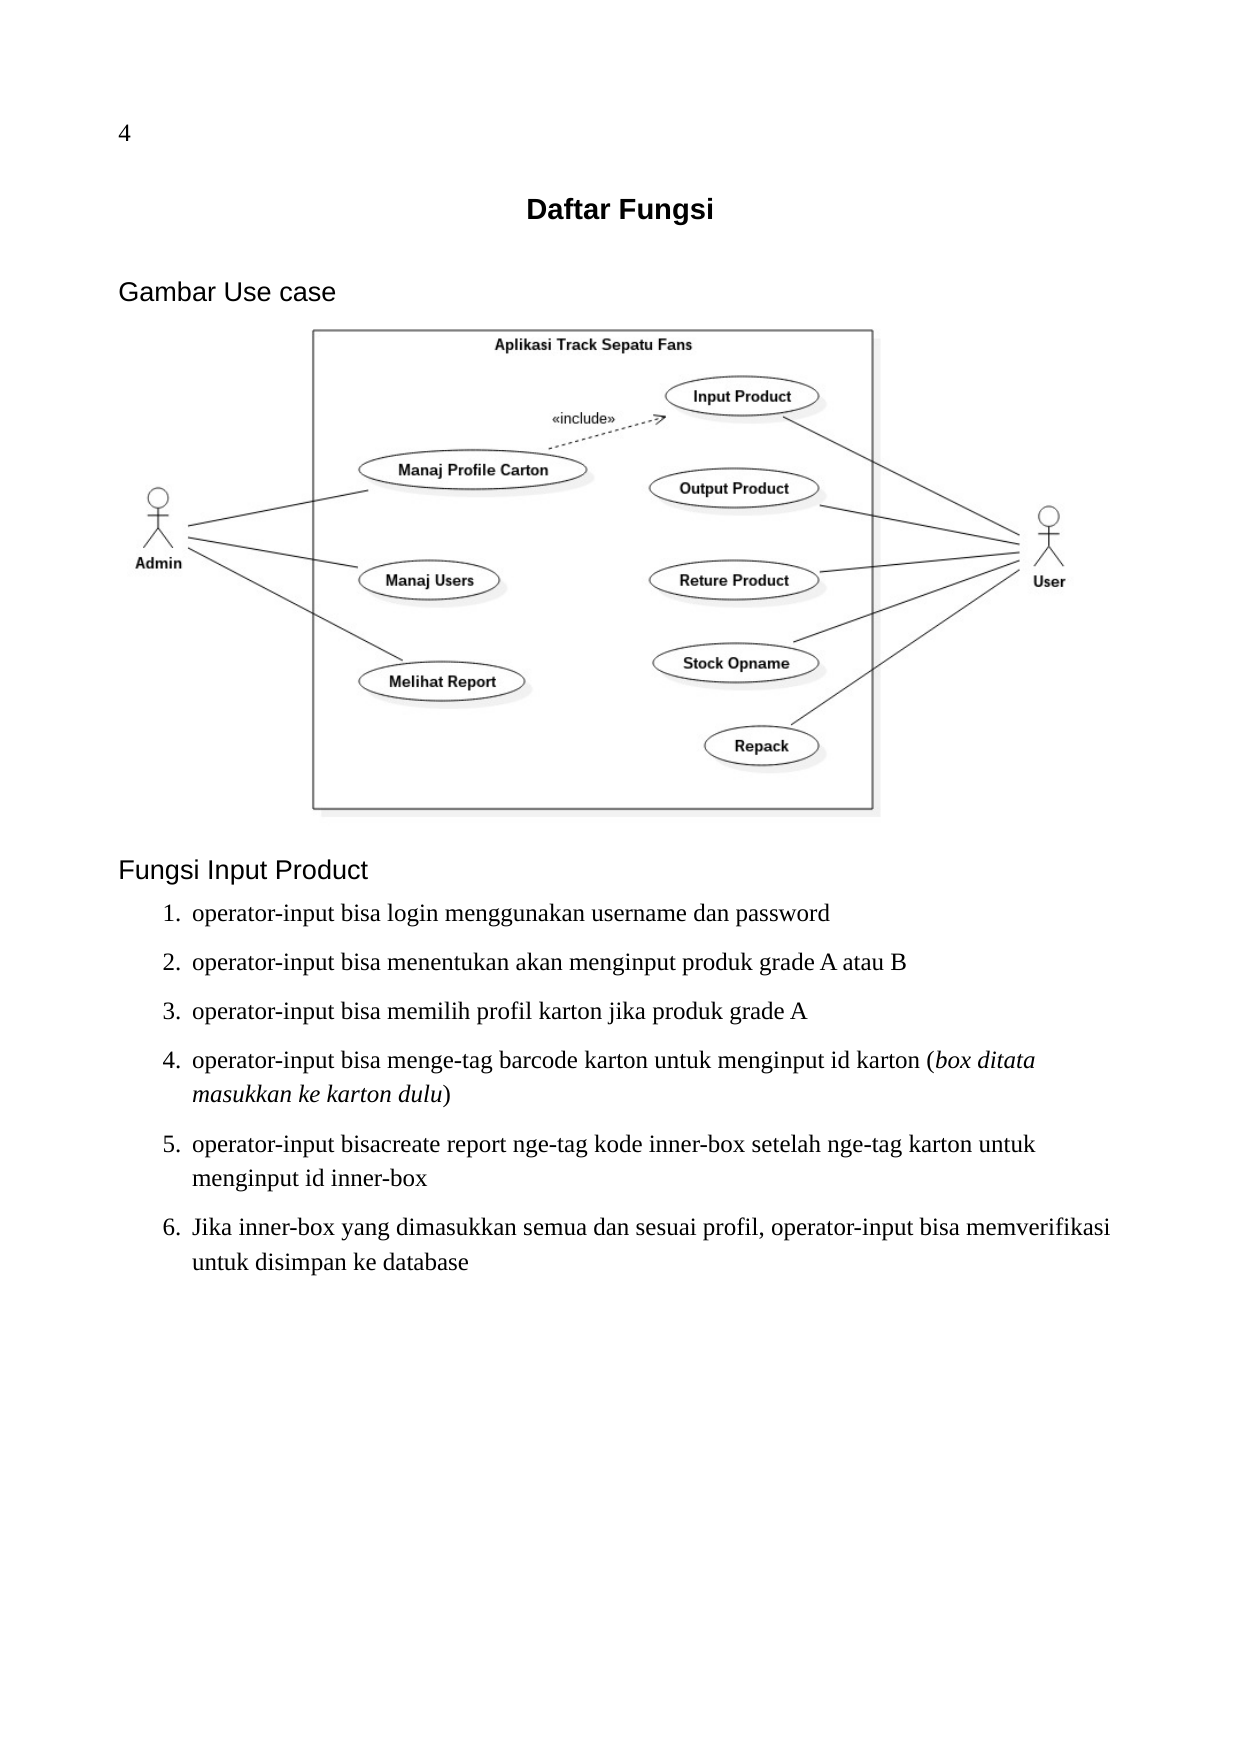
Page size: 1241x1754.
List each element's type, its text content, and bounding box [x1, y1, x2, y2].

picture [118, 319, 1123, 855]
list operator-input bisa menge-tag barcode karton untuk menginput id karton (box ditata masukkan ke karton dulu) [162, 1045, 1122, 1108]
subtitle Fungsi Input Product [118, 855, 1122, 885]
text 4 [118, 118, 1122, 147]
subtitle Daftar Fungsi [118, 192, 1122, 226]
list operator-input bisa menentukan akan menginput produk grade A atau B [162, 947, 1122, 976]
list Jika inner-box yang dimasukkan semua dan sesuai profil, operator-input bisa memverifikasi untuk disimpan ke database [162, 1212, 1122, 1275]
list operator-input bisa memilih profil karton jika produk grade A [162, 996, 1122, 1025]
subtitle Gambar Use case [118, 276, 1122, 307]
list operator-input bisa login menggunakan username dan password [162, 898, 1122, 927]
list operator-input bisacreate report nge-tag kode inner-box setelah nge-tag karton untuk menginput id inner-box [162, 1129, 1122, 1192]
